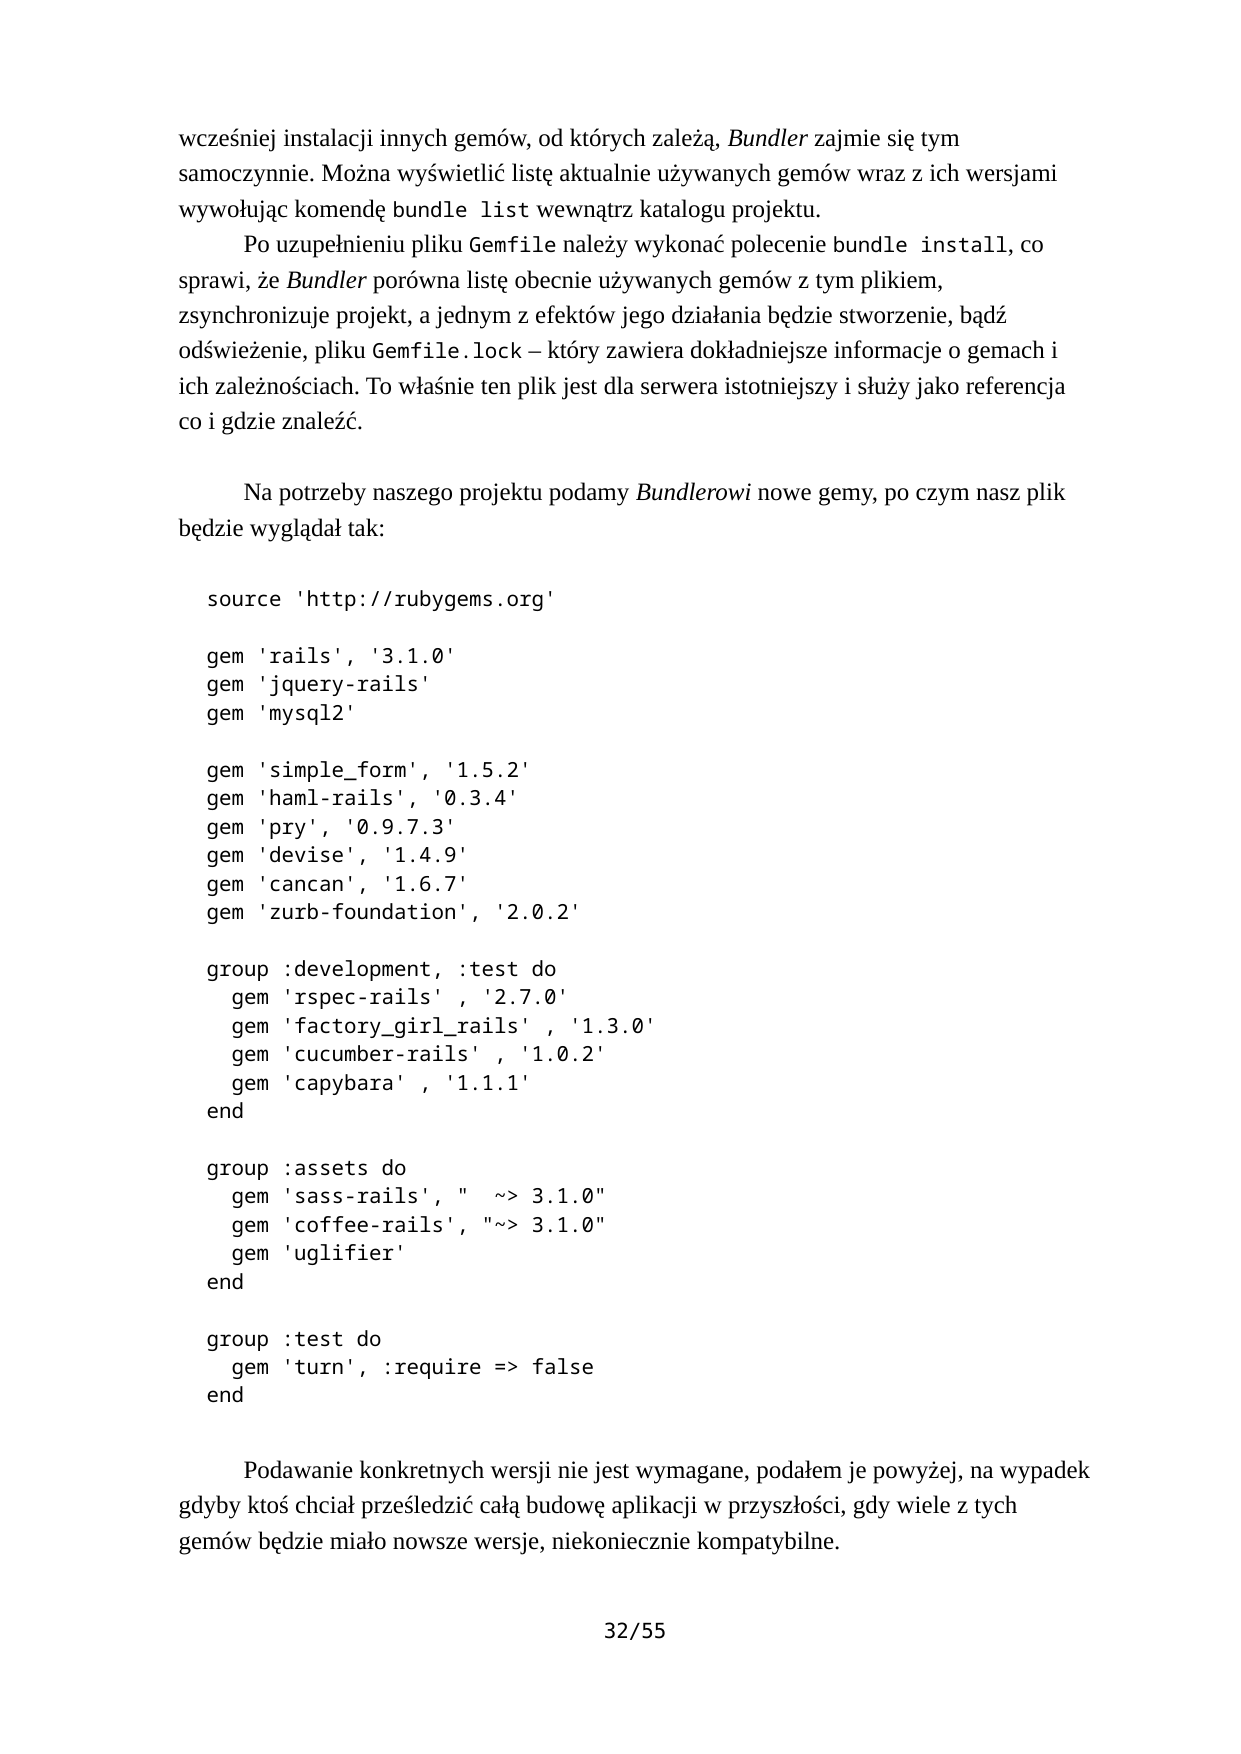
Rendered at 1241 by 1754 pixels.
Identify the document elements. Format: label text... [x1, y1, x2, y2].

text wcześniej instalacji innych gemów, od których zależą, Bundler zajmie się tym samoczynnie. Można wyświetlić listę aktualnie używanych gemów wraz z ich wersjami wywołując komendę bundle list wewnątrz katalogu projektu. [178, 118, 1093, 224]
table_header source 'http://rubygems.org' gem 'rails', '3.1.0' gem 'jquery-rails' gem 'mysql2' gem 'simple_form', '1.5.2' gem 'haml-rails', '0.3.4' gem 'pry', '0.9.7.3' gem 'devise', '1.4.9' gem 'cancan', '1.6.7' gem 'zurb-foundation', '2.0.2' group :development, :test do gem 'rspec-rails' , '2.7.0' gem 'factory_girl_rails' , '1.3.0' gem 'cucumber-rails' , '1.0.2' gem 'capybara' , '1.1.1' end group :assets do gem 'sass-rails', " ~> 3.1.0" gem 'coffee-rails', "~> 3.1.0" gem 'uglifier' end group :test do gem 'turn', :require => false end [177, 579, 1093, 1415]
text Po uzupełnieniu pliku Gemfile należy wykonać polecenie bundle install, co sprawi, że Bundler porówna listę obecnie używanych gemów z tym plikiem, zsynchronizuje projekt, a jednym z efektów jego działania będzie stworzenie, bądź odświeżenie, pliku Gemfile.lock – który zawiera dokładniejsze informacje o gemach i ich zależnościach. To właśnie ten plik jest dla serwera istotniejszy i służy jako referencja co i gdzie znaleźć. [178, 224, 1093, 437]
text Na potrzeby naszego projektu podamy Bundlerowi nowe gemy, po czym nasz plik będzie wyglądał tak: [178, 472, 1093, 543]
text Podawanie konkretnych wersji nie jest wymagane, podałem je powyżej, na wypadek gdyby ktoś chciał prześledzić całą budowę aplikacji w przyszłości, gdy wiele z tych gemów będzie miało nowsze wersje, niekoniecznie kompatybilne. [178, 1450, 1093, 1556]
